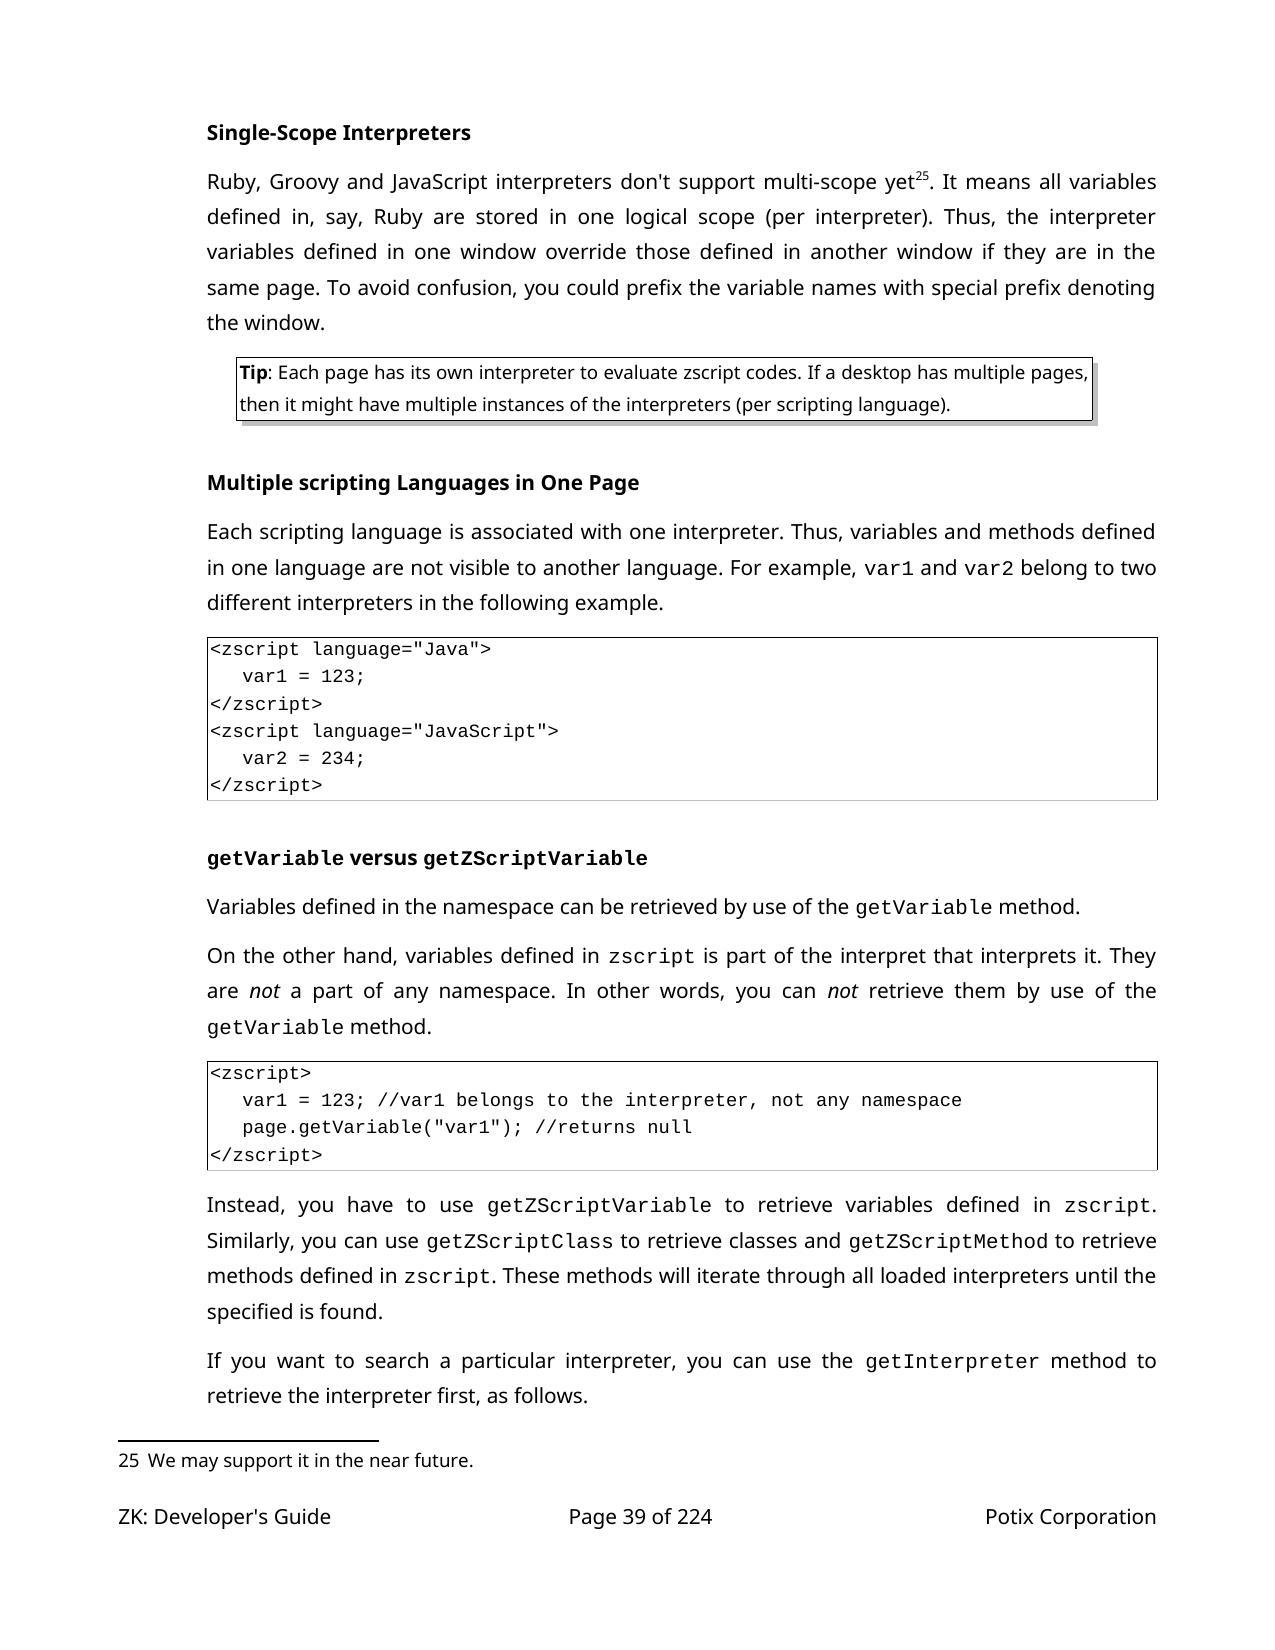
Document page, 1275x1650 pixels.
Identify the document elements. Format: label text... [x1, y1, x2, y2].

text </zscript> [208, 773, 1157, 800]
text <zscript> [208, 1062, 1157, 1085]
text Tip: Each page has its own interpreter to evaluate zscript codes. If a desktop has multiple pages, then it might have multiple instances of the interpreters (per scripting language). [237, 358, 1092, 420]
text <zscript language="JavaScript"> [208, 718, 1157, 743]
subtitle getVariable versus getZScriptVariable [207, 843, 1157, 871]
text Instead, you have to use getZScriptVariable to retrieve variables defined in zscript. Similarly, you can use getZScriptClass to retrieve classes and getZScriptMethod to retrieve methods defined in zscript. These methods will iterate through all loaded interpreters until the specified is found. [207, 1190, 1157, 1325]
text On the other hand, variables defined in zscript is part of the interpret that interprets it. They are not a part of any namespace. In other words, you can not retrieve them by use of the getVariable method. [207, 941, 1157, 1040]
subtitle Multiple scripting Languages in One Page [207, 468, 1157, 497]
text var1 = 123; //var1 belongs to the interpreter, not any namespace [208, 1088, 1157, 1112]
text page.getVariable("var1"); //returns null [208, 1115, 1157, 1139]
subtitle Single-Scope Interpreters [207, 118, 1157, 146]
text </zscript> [208, 691, 1157, 716]
text <zscript language="Java"> [208, 638, 1157, 661]
text Each scripting language is associated with one interpreter. Thus, variables and methods defined in one language are not visible to another language. For example, var1 and var2 belong to two different interpreters in the following example. [207, 517, 1157, 616]
text </zscript> [208, 1142, 1157, 1170]
text var1 = 123; [208, 664, 1157, 688]
text Ruby, Groovy and JavaScript interpreters don't support multi-scope yet. It means all variables defined in, say, Ruby are stored in one logical scope (per interpreter). Thus, the interpreter variables defined in one window override those defined in another window if they are in the same page. To avoid confusion, you could prefix the variable names with special prefix denoting the window. [207, 167, 1157, 336]
text We may support it in the near future. [118, 1447, 1157, 1473]
text Variables defined in the namespace can be retrieved by use of the getVariable method. [207, 892, 1157, 920]
text var2 = 234; [208, 746, 1157, 770]
text If you want to search a particular interpreter, you can use the getInterpreter method to retrieve the interpreter first, as follows. [207, 1346, 1157, 1409]
